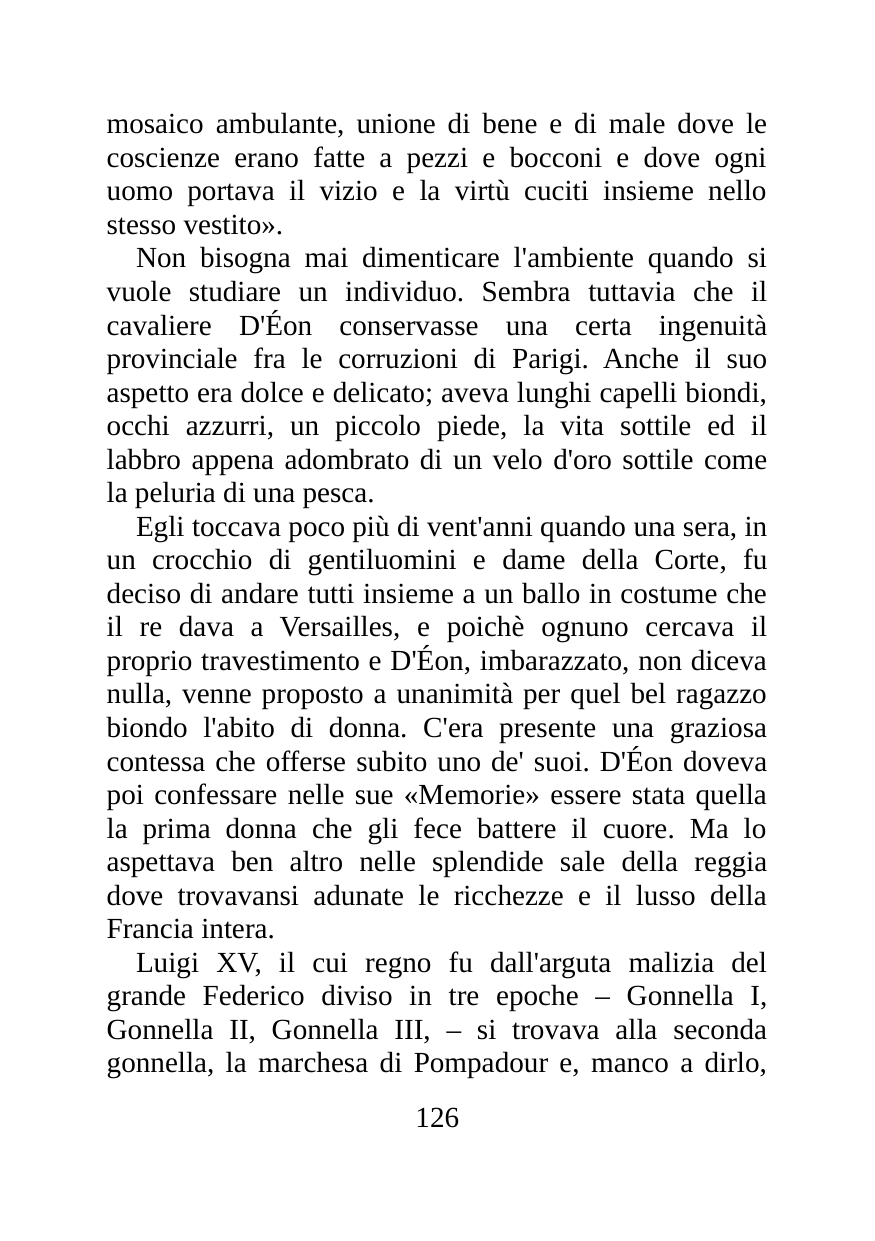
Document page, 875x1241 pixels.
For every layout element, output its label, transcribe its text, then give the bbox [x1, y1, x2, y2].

text Non bisogna mai dimenticare l'ambiente quando si vuole studiare un individuo. Sembra tuttavia che il cavaliere D'Éon conservasse una certa ingenuità provinciale fra le corruzioni di Parigi. Anche il suo aspetto era dolce e delicato; aveva lunghi capelli biondi, occhi azzurri, un piccolo piede, la vita sottile ed il labbro appena adombrato di un velo d'oro sottile come la peluria di una pesca. [106, 241, 768, 509]
text Luigi XV, il cui regno fu dall'arguta malizia del grande Federico diviso in tre epoche ‒ Gonnella I, Gonnella II, Gonnella III, ‒ si trovava alla seconda gonnella, la marchesa di Pompadour e, manco a dirlo, [106, 945, 768, 1079]
text Egli toccava poco più di vent'anni quando una sera, in un crocchio di gentiluomini e dame della Corte, fu deciso di andare tutti insieme a un ballo in costume che il re dava a Versailles, e poichè ognuno cercava il proprio travestimento e D'Éon, imbarazzato, non diceva nulla, venne proposto a unanimità per quel bel ragazzo biondo l'abito di donna. C'era presente una graziosa contessa che offerse subito uno de' suoi. D'Éon doveva poi confessare nelle sue «Memorie» essere stata quella la prima donna che gli fece battere il cuore. Ma lo aspettava ben altro nelle splendide sale della reggia dove trovavansi adunate le ricchezze e il lusso della Francia intera. [106, 509, 768, 945]
text mosaico ambulante, unione di bene e di male dove le coscienze erano fatte a pezzi e bocconi e dove ogni uomo portava il vizio e la virtù cuciti insieme nello stesso vestito». [106, 106, 768, 241]
